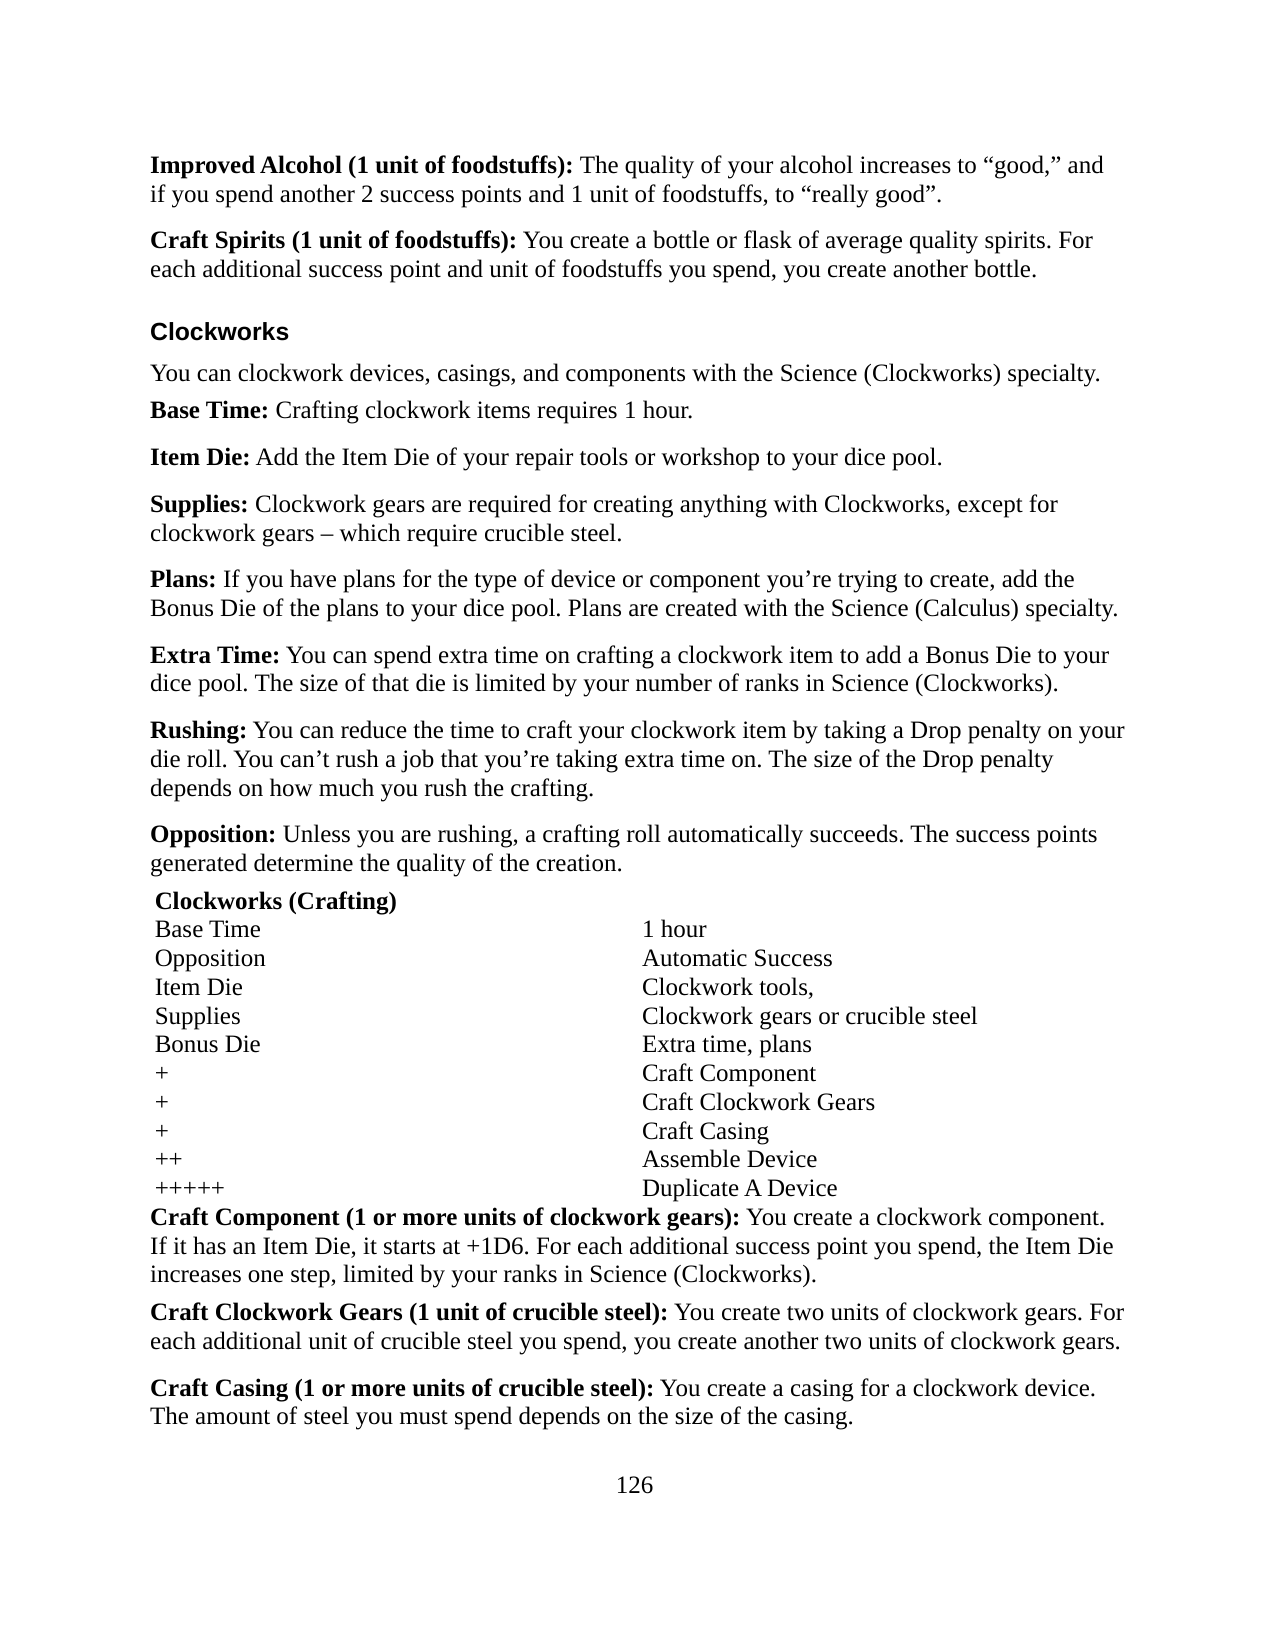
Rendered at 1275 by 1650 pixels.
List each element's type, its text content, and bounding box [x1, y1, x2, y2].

table_cell Craft Component [638, 1058, 1125, 1087]
text Craft Clockwork Gears (1 unit of crucible steel): You create two units of clockwork gears. For each additional unit of crucible steel you spend, you create another two units of clockwork gears. [150, 1297, 1125, 1355]
table_header [638, 886, 1125, 914]
text Craft Spirits (1 unit of foodstuffs): You create a bottle or flask of average quality spirits. For each additional success point and unit of foodstuffs you spend, you create another bottle. [150, 225, 1125, 283]
table_cell Craft Casing [638, 1116, 1125, 1144]
text Improved Alcohol (1 unit of foodstuffs): The quality of your alcohol increases to “good,” and if you spend another 2 success points and 1 unit of foodstuffs, to “really good”. [150, 150, 1125, 207]
table_cell +++++ [150, 1173, 637, 1202]
table_cell Clockwork gears or crucible steel [638, 1001, 1125, 1029]
table_cell Automatic Success [638, 943, 1125, 972]
table_cell Clockwork tools, [638, 972, 1125, 1001]
text Plans: If you have plans for the type of device or component you’re trying to create, add the Bonus Die of the plans to your dice pool. Plans are created with the Science (Calculus) specialty. [150, 564, 1125, 622]
text Item Die: Add the Item Die of your repair tools or workshop to your dice pool. [150, 442, 1125, 471]
table_cell + [150, 1087, 637, 1116]
table_cell Extra time, plans [638, 1030, 1125, 1058]
text Extra Time: You can spend extra time on crafting a clockwork item to add a Bonus Die to your dice pool. The size of that die is limited by your number of ranks in Science (Clockworks). [150, 640, 1125, 697]
table_cell Item Die [150, 972, 637, 1001]
table_cell + [150, 1116, 637, 1144]
table_cell Bonus Die [150, 1030, 637, 1058]
text Base Time: Crafting clockwork items requires 1 hour. [150, 396, 1125, 424]
text Rushing: You can reduce the time to craft your clockwork item by taking a Drop penalty on your die roll. You can’t rush a job that you’re taking extra time on. The size of the Drop penalty depends on how much you rush the crafting. [150, 715, 1125, 801]
text Craft Casing (1 or more units of crucible steel): You create a casing for a clockwork device. The amount of steel you must spend depends on the size of the casing. [150, 1373, 1125, 1430]
subtitle Clockworks [150, 317, 1125, 345]
text Opposition: Unless you are rushing, a crafting roll automatically succeeds. The success points generated determine the quality of the creation. [150, 819, 1125, 877]
table_cell + [150, 1058, 637, 1087]
table_header Clockworks (Crafting) [150, 886, 637, 914]
table_cell Duplicate A Device [638, 1173, 1125, 1202]
table_cell 1 hour [638, 915, 1125, 943]
table_cell Assemble Device [638, 1145, 1125, 1173]
table_cell Opposition [150, 943, 637, 972]
text You can clockwork devices, casings, and components with the Science (Clockworks) specialty. [150, 358, 1125, 387]
table_cell ++ [150, 1145, 637, 1173]
table_cell Craft Clockwork Gears [638, 1087, 1125, 1116]
text Craft Component (1 or more units of clockwork gears): You create a clockwork component. If it has an Item Die, it starts at +1D6. For each additional success point you spend, the Item Die increases one step, limited by your ranks in Science (Clockworks). [150, 1202, 1125, 1288]
table_cell Base Time [150, 915, 637, 943]
text Supplies: Clockwork gears are required for creating anything with Clockworks, except for clockwork gears – which require crucible steel. [150, 489, 1125, 546]
table_cell Supplies [150, 1001, 637, 1029]
